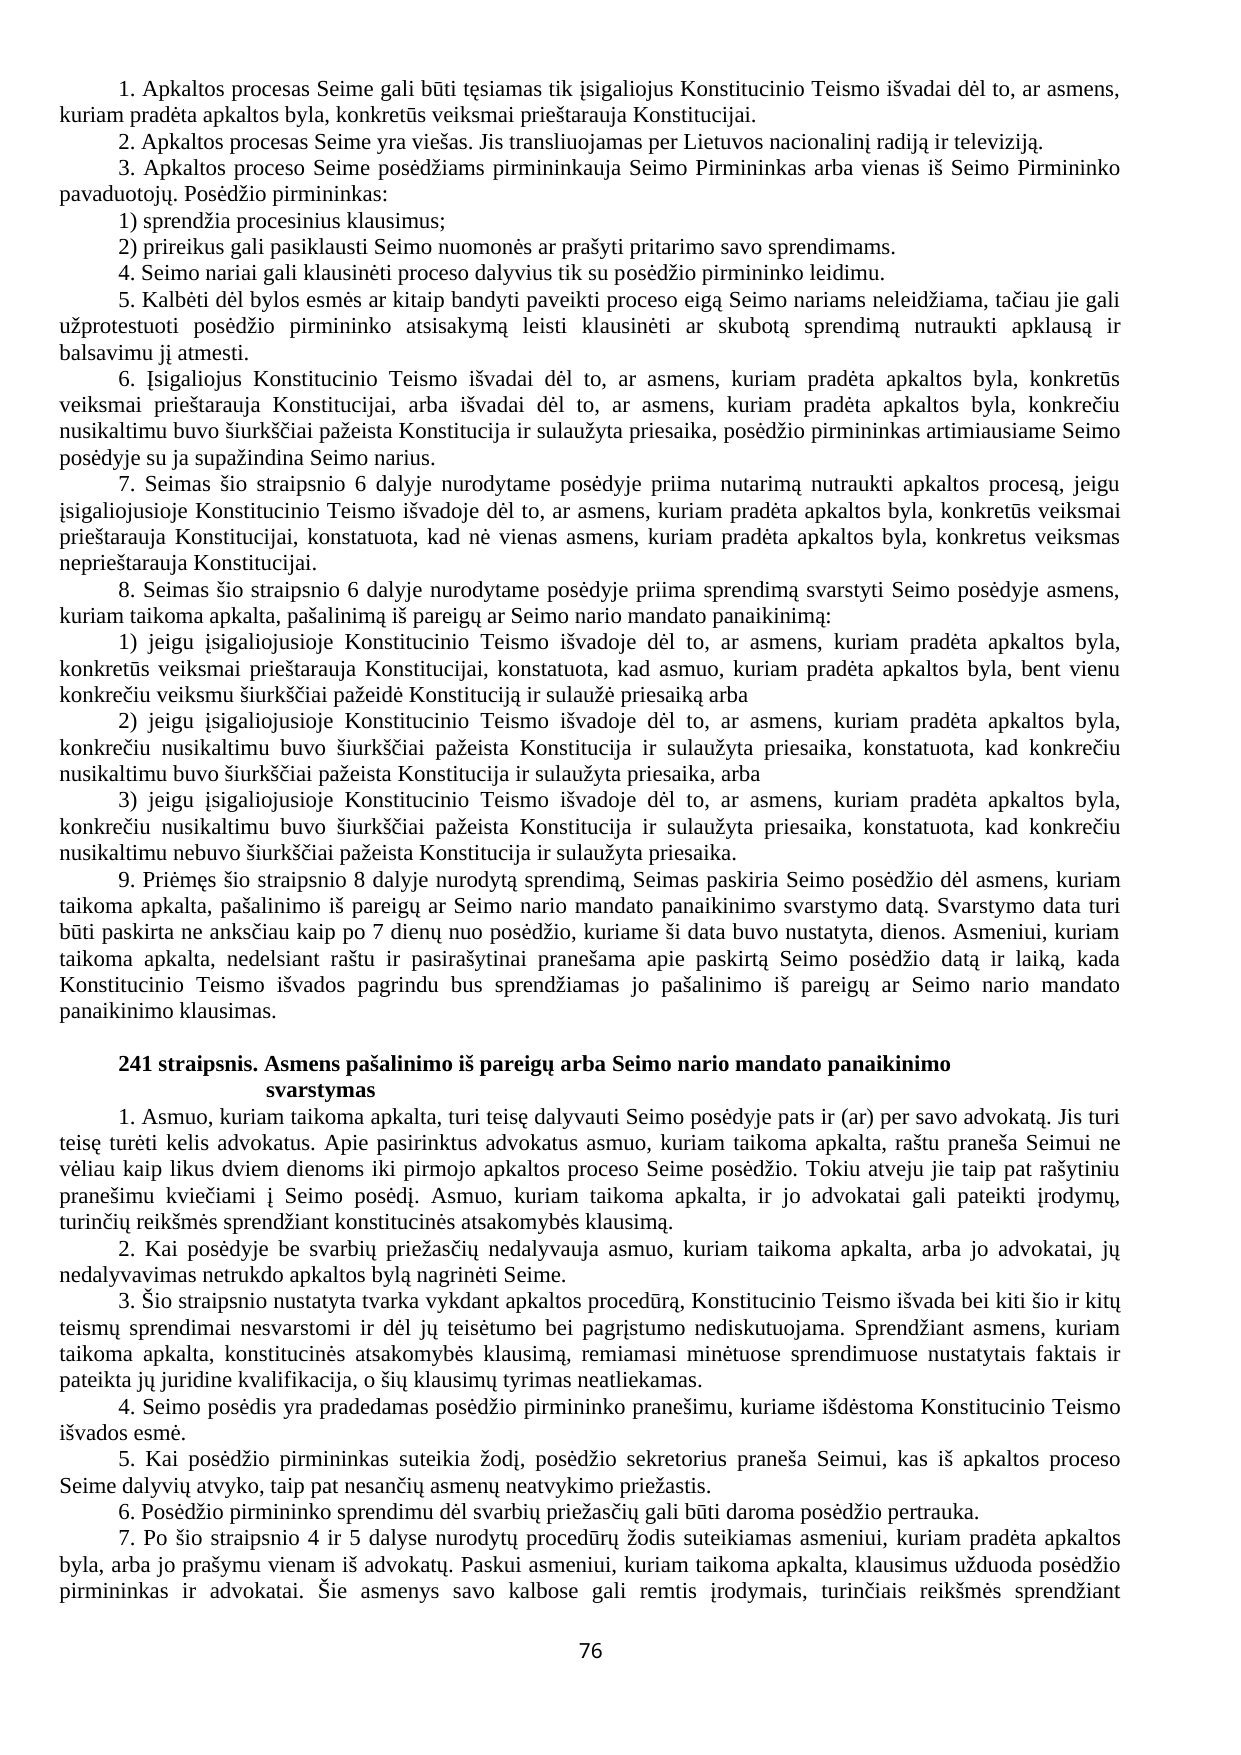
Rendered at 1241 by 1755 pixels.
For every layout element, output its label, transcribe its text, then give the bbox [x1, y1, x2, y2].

text 6. Įsigaliojus Konstitucinio Teismo išvadai dėl to, ar asmens, kuriam pradėta apkaltos byla, konkretūs veiksmai prieštarauja Konstitucijai, arba išvadai dėl to, ar asmens, kuriam pradėta apkaltos byla, konkrečiu nusikaltimu buvo šiurkščiai pažeista Konstitucija ir sulaužyta priesaika, posėdžio pirmininkas artimiausiame Seimo posėdyje su ja supažindina Seimo narius. [59, 365, 1122, 470]
text 6. Posėdžio pirmininko sprendimu dėl svarbių priežasčių gali būti daroma posėdžio pertrauka. [59, 1498, 1122, 1524]
text svarstymas [59, 1076, 1122, 1103]
text 1) sprendžia procesinius klausimus; [59, 207, 1122, 233]
text 4. Seimo nariai gali klausinėti proceso dalyvius tik su posėdžio pirmininko leidimu. [59, 259, 1122, 286]
text 3. Apkaltos proceso Seime posėdžiams pirmininkauja Seimo Pirmininkas arba vienas iš Seimo Pirmininko pavaduotojų. Posėdžio pirmininkas: [59, 154, 1122, 207]
text 3) jeigu įsigaliojusioje Konstitucinio Teismo išvadoje dėl to, ar asmens, kuriam pradėta apkaltos byla, konkrečiu nusikaltimu buvo šiurkščiai pažeista Konstitucija ir sulaužyta priesaika, konstatuota, kad konkrečiu nusikaltimu nebuvo šiurkščiai pažeista Konstitucija ir sulaužyta priesaika. [59, 787, 1122, 866]
text 2. Apkaltos procesas Seime yra viešas. Jis transliuojamas per Lietuvos nacionalinį radiją ir televiziją. [59, 128, 1122, 154]
text 7. Seimas šio straipsnio 6 dalyje nurodytame posėdyje priima nutarimą nutraukti apkaltos procesą, jeigu įsigaliojusioje Konstitucinio Teismo išvadoje dėl to, ar asmens, kuriam pradėta apkaltos byla, konkretūs veiksmai prieštarauja Konstitucijai, konstatuota, kad nė vienas asmens, kuriam pradėta apkaltos byla, konkretus veiksmas neprieštarauja Konstitucijai. [59, 470, 1122, 576]
text 9. Priėmęs šio straipsnio 8 dalyje nurodytą sprendimą, Seimas paskiria Seimo posėdžio dėl asmens, kuriam taikoma apkalta, pašalinimo iš pareigų ar Seimo nario mandato panaikinimo svarstymo datą. Svarstymo data turi būti paskirta ne anksčiau kaip po 7 dienų nuo posėdžio, kuriame ši data buvo nustatyta, dienos. Asmeniui, kuriam taikoma apkalta, nedelsiant raštu ir pasirašytinai pranešama apie paskirtą Seimo posėdžio datą ir laiką, kada Konstitucinio Teismo išvados pagrindu bus sprendžiamas jo pašalinimo iš pareigų ar Seimo nario mandato panaikinimo klausimas. [59, 866, 1122, 1024]
text 3. Šio straipsnio nustatyta tvarka vykdant apkaltos procedūrą, Konstitucinio Teismo išvada bei kiti šio ir kitų teismų sprendimai nesvarstomi ir dėl jų teisėtumo bei pagrįstumo nediskutuojama. Sprendžiant asmens, kuriam taikoma apkalta, konstitucinės atsakomybės klausimą, remiamasi minėtuose sprendimuose nustatytais faktais ir pateikta jų juridine kvalifikacija, o šių klausimų tyrimas neatliekamas. [59, 1287, 1122, 1393]
text 2) jeigu įsigaliojusioje Konstitucinio Teismo išvadoje dėl to, ar asmens, kuriam pradėta apkaltos byla, konkrečiu nusikaltimu buvo šiurkščiai pažeista Konstitucija ir sulaužyta priesaika, konstatuota, kad konkrečiu nusikaltimu buvo šiurkščiai pažeista Konstitucija ir sulaužyta priesaika, arba [59, 707, 1122, 787]
text 2) prireikus gali pasiklausti Seimo nuomonės ar prašyti pritarimo savo sprendimams. [59, 233, 1122, 259]
text 8. Seimas šio straipsnio 6 dalyje nurodytame posėdyje priima sprendimą svarstyti Seimo posėdyje asmens, kuriam taikoma apkalta, pašalinimą iš pareigų ar Seimo nario mandato panaikinimą: [59, 576, 1122, 628]
text 4. Seimo posėdis yra pradedamas posėdžio pirmininko pranešimu, kuriame išdėstoma Konstitucinio Teismo išvados esmė. [59, 1393, 1122, 1445]
text 5. Kalbėti dėl bylos esmės ar kitaip bandyti paveikti proceso eigą Seimo nariams neleidžiama, tačiau jie gali užprotestuoti posėdžio pirmininko atsisakymą leisti klausinėti ar skubotą sprendimą nutraukti apklausą ir balsavimu jį atmesti. [59, 286, 1122, 365]
text 241 straipsnis. Asmens pašalinimo iš pareigų arba Seimo nario mandato panaikinimo [59, 1050, 1122, 1076]
text 1) jeigu įsigaliojusioje Konstitucinio Teismo išvadoje dėl to, ar asmens, kuriam pradėta apkaltos byla, konkretūs veiksmai prieštarauja Konstitucijai, konstatuota, kad asmuo, kuriam pradėta apkaltos byla, bent vienu konkrečiu veiksmu šiurkščiai pažeidė Konstituciją ir sulaužė priesaiką arba [59, 628, 1122, 707]
text 5. Kai posėdžio pirmininkas suteikia žodį, posėdžio sekretorius praneša Seimui, kas iš apkaltos proceso Seime dalyvių atvyko, taip pat nesančių asmenų neatvykimo priežastis. [59, 1445, 1122, 1498]
text 7. Po šio straipsnio 4 ir 5 dalyse nurodytų procedūrų žodis suteikiamas asmeniui, kuriam pradėta apkaltos byla, arba jo prašymu vienam iš advokatų. Paskui asmeniui, kuriam taikoma apkalta, klausimus užduoda posėdžio pirmininkas ir advokatai. Šie asmenys savo kalbose gali remtis įrodymais, turinčiais reikšmės sprendžiant [59, 1524, 1122, 1603]
text 1. Apkaltos procesas Seime gali būti tęsiamas tik įsigaliojus Konstitucinio Teismo išvadai dėl to, ar asmens, kuriam pradėta apkaltos byla, konkretūs veiksmai prieštarauja Konstitucijai. [59, 75, 1122, 128]
text 1. Asmuo, kuriam taikoma apkalta, turi teisę dalyvauti Seimo posėdyje pats ir (ar) per savo advokatą. Jis turi teisę turėti kelis advokatus. Apie pasirinktus advokatus asmuo, kuriam taikoma apkalta, raštu praneša Seimui ne vėliau kaip likus dviem dienoms iki pirmojo apkaltos proceso Seime posėdžio. Tokiu atveju jie taip pat rašytiniu pranešimu kviečiami į Seimo posėdį. Asmuo, kuriam taikoma apkalta, ir jo advokatai gali pateikti įrodymų, turinčių reikšmės sprendžiant konstitucinės atsakomybės klausimą. [59, 1103, 1122, 1234]
text 2. Kai posėdyje be svarbių priežasčių nedalyvauja asmuo, kuriam taikoma apkalta, arba jo advokatai, jų nedalyvavimas netrukdo apkaltos bylą nagrinėti Seime. [59, 1234, 1122, 1287]
